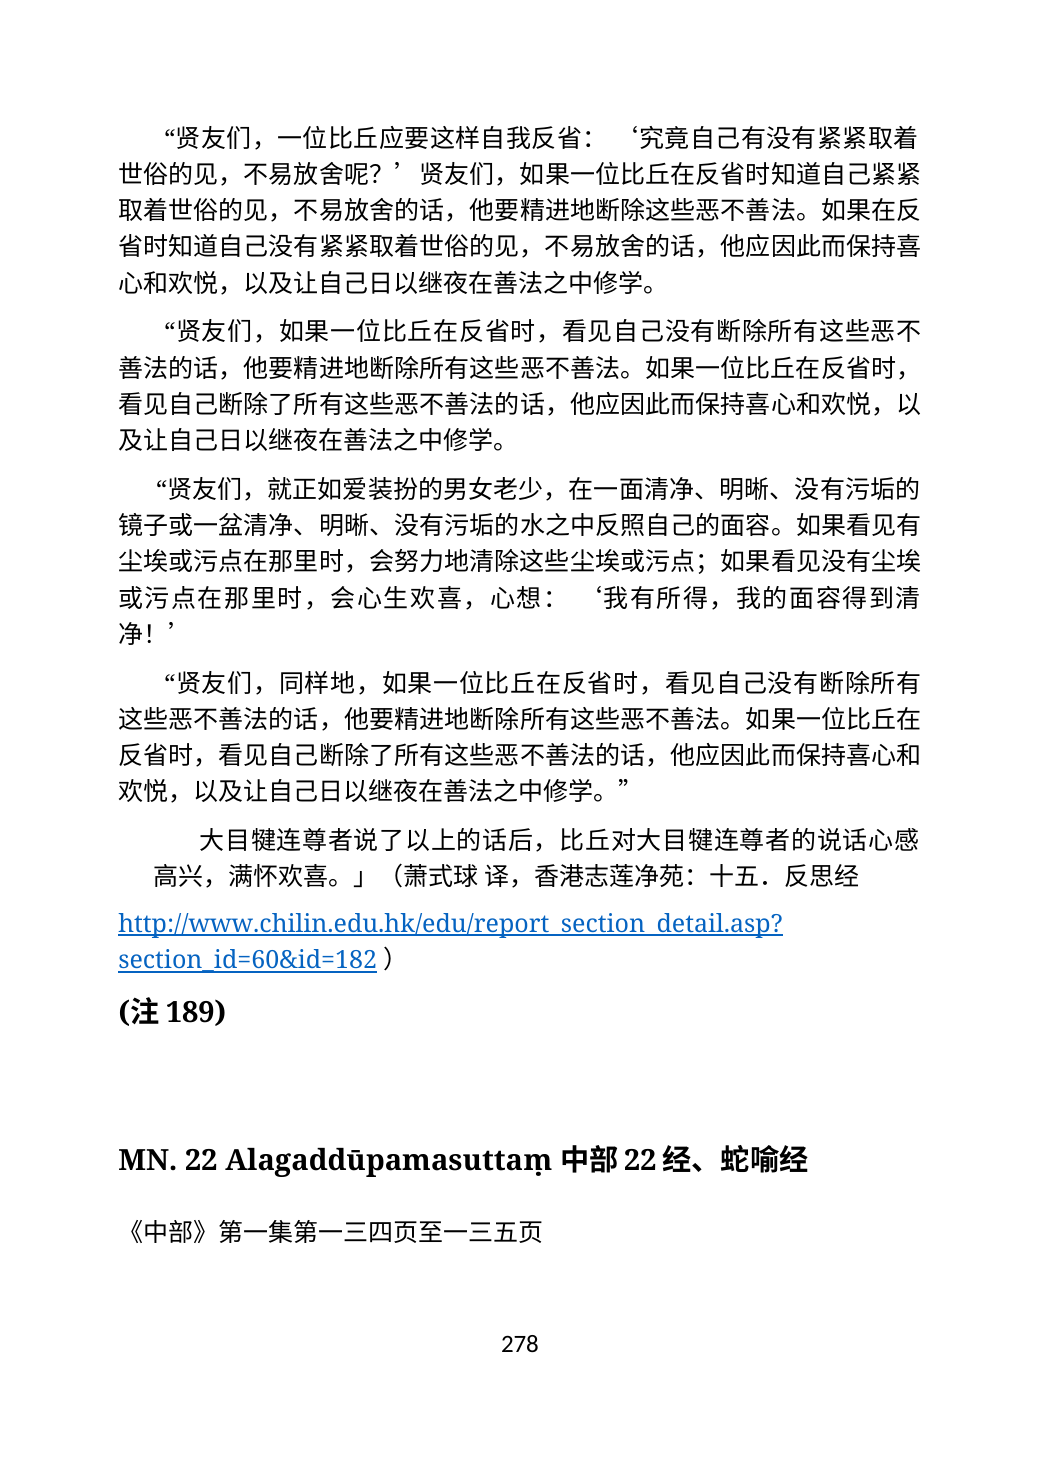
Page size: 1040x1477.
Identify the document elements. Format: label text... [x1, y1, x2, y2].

subtitle MN. 22 Alagaddūpamasuttaṃ 中部22经、蛇喻经 [118, 1136, 921, 1179]
text (注 189) [118, 988, 921, 1031]
text “贤友们，同样地，如果一位比丘在反省时，看见自己没有断除所有这些恶不善法的话，他要精进地断除所有这些恶不善法。如果一位比丘在反省时，看见自己断除了所有这些恶不善法的话，他应因此而保持喜心和欢悦，以及让自己日以继夜在善法之中修学。” [118, 663, 921, 808]
text http://www.chilin.edu.hk/edu/report_section_detail.asp?section_id=60&id=182 ） [118, 906, 921, 976]
text “贤友们，如果一位比丘在反省时，看见自己没有断除所有这些恶不善法的话，他要精进地断除所有这些恶不善法。如果一位比丘在反省时，看见自己断除了所有这些恶不善法的话，他应因此而保持喜心和欢悦，以及让自己日以继夜在善法之中修学。 [118, 312, 921, 457]
text “贤友们，一位比丘应要这样自我反省： ‘究竟自己有没有紧紧取着世俗的见，不易放舍呢？’贤友们，如果一位比丘在反省时知道自己紧紧取着世俗的见，不易放舍的话，他要精进地断除这些恶不善法。如果在反省时知道自己没有紧紧取着世俗的见，不易放舍的话，他应因此而保持喜心和欢悦，以及让自己日以继夜在善法之中修学。 [118, 118, 921, 299]
text 《中部》第一集第一三四页至一三五页 [118, 1212, 921, 1249]
text “贤友们，就正如爱装扮的男女老少，在一面清净、明晰、没有污垢的镜子或一盆清净、明晰、没有污垢的水之中反照自己的面容。如果看见有尘埃或污点在那里时，会努力地清除这些尘埃或污点；如果看见没有尘埃或污点在那里时，会心生欢喜，心想： ‘我有所得，我的面容得到清净！’ [118, 469, 921, 651]
text 大目犍连尊者说了以上的话后，比丘对大目犍连尊者的说话心感高兴，满怀欢喜。」（萧式球 译，香港志莲净苑：十五．反思经 [153, 821, 921, 893]
